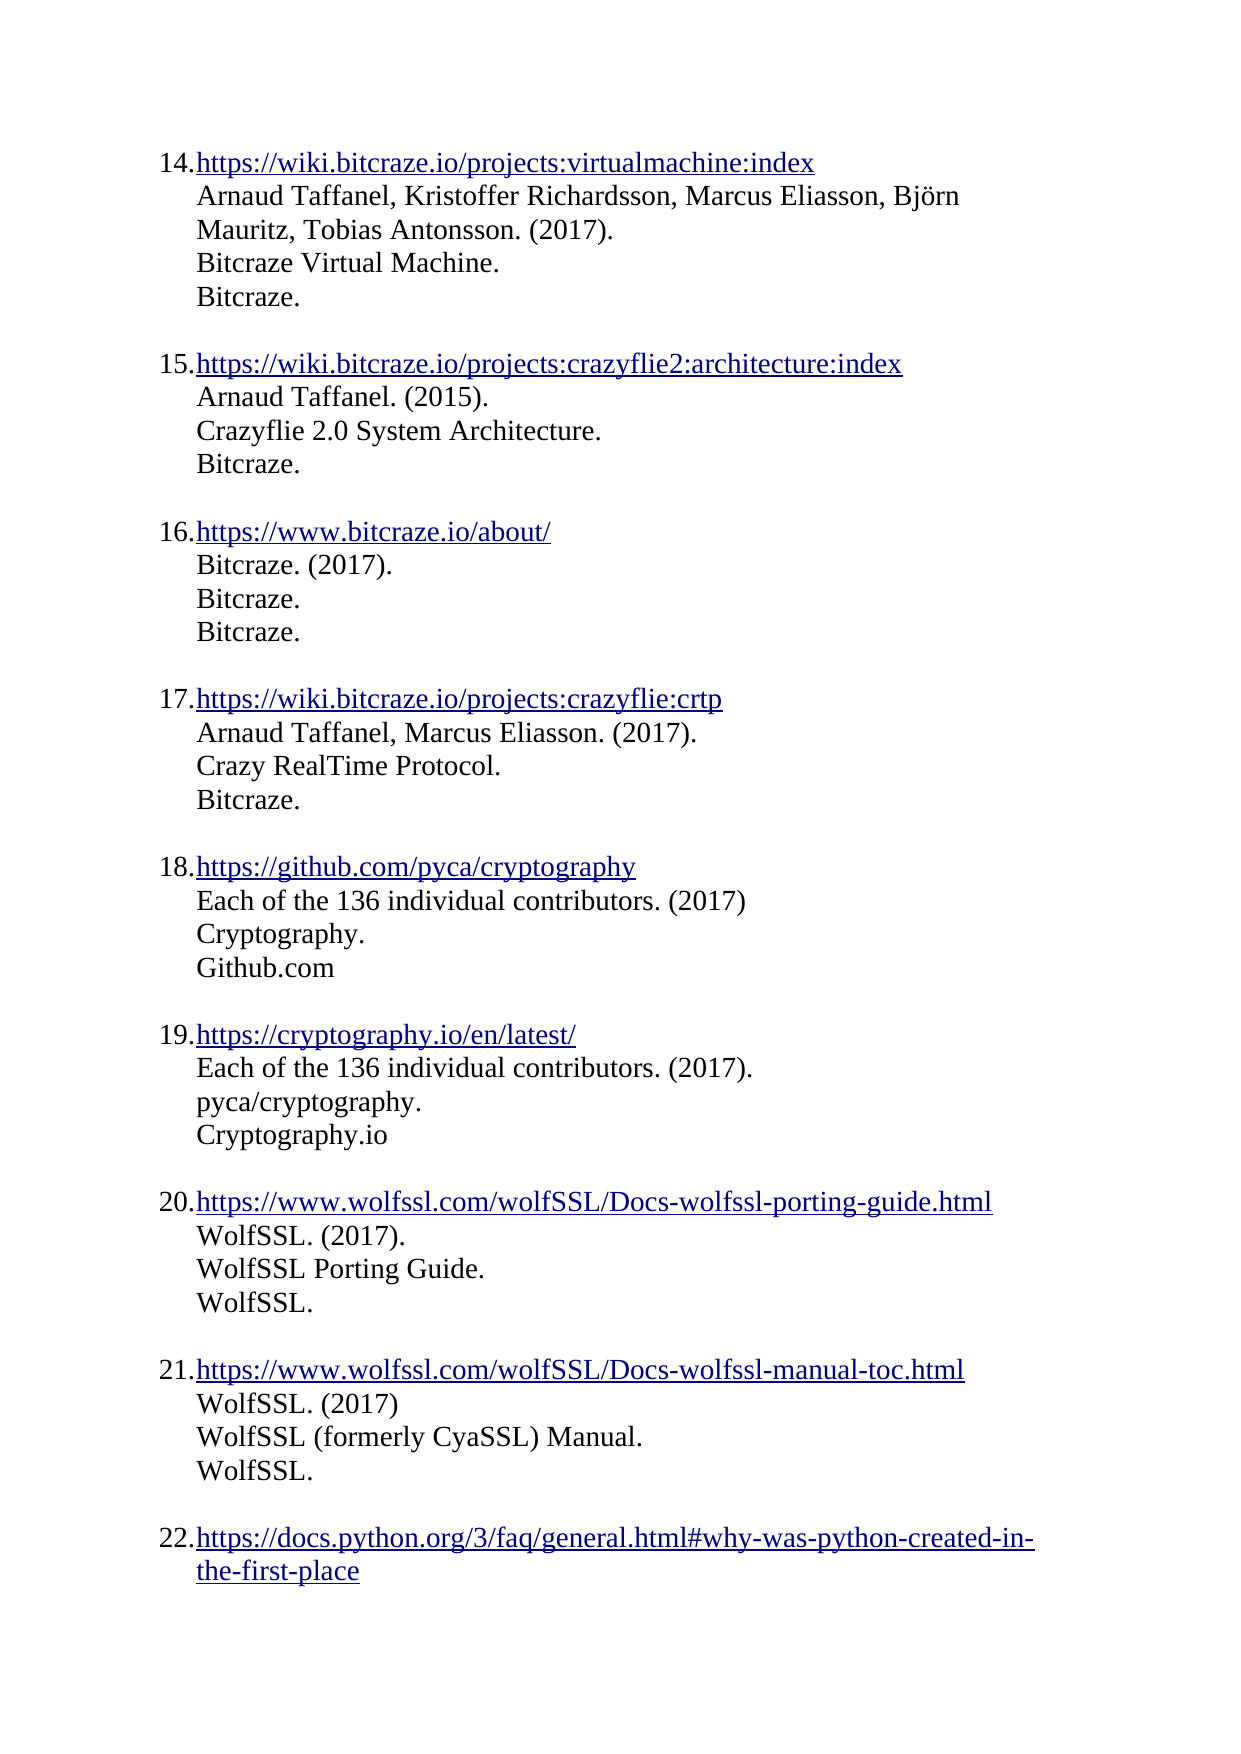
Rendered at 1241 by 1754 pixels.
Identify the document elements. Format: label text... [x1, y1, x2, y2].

list https://www.wolfssl.com/wolfSSL/Docs-wolfssl-manual-toc.html WolfSSL. (2017) WolfSSL (formerly CyaSSL) Manual. WolfSSL. [158, 1352, 1042, 1486]
list https://docs.python.org/3/faq/general.html#why-was-python-created-in-the-first-place [158, 1520, 1042, 1587]
list https://github.com/pyca/cryptography Each of the 136 individual contributors. (2017) Cryptography. Github.com [158, 849, 1042, 983]
list https://wiki.bitcraze.io/projects:virtualmachine:index Arnaud Taffanel, Kristoffer Richardsson, Marcus Eliasson, Björn Mauritz, Tobias Antonsson. (2017). Bitcraze Virtual Machine. Bitcraze. [158, 145, 1042, 312]
list https://cryptography.io/en/latest/ Each of the 136 individual contributors. (2017). pyca/cryptography. Cryptography.io [158, 1017, 1042, 1151]
list https://www.wolfssl.com/wolfSSL/Docs-wolfssl-porting-guide.html WolfSSL. (2017). WolfSSL Porting Guide. WolfSSL. [158, 1184, 1042, 1319]
list https://wiki.bitcraze.io/projects:crazyflie:crtp Arnaud Taffanel, Marcus Eliasson. (2017). Crazy RealTime Protocol. Bitcraze. [158, 681, 1042, 816]
list https://wiki.bitcraze.io/projects:crazyflie2:architecture:index Arnaud Taffanel. (2015). Crazyflie 2.0 System Architecture. Bitcraze. [158, 346, 1042, 480]
list https://www.bitcraze.io/about/ Bitcraze. (2017). Bitcraze. Bitcraze. [158, 514, 1042, 648]
